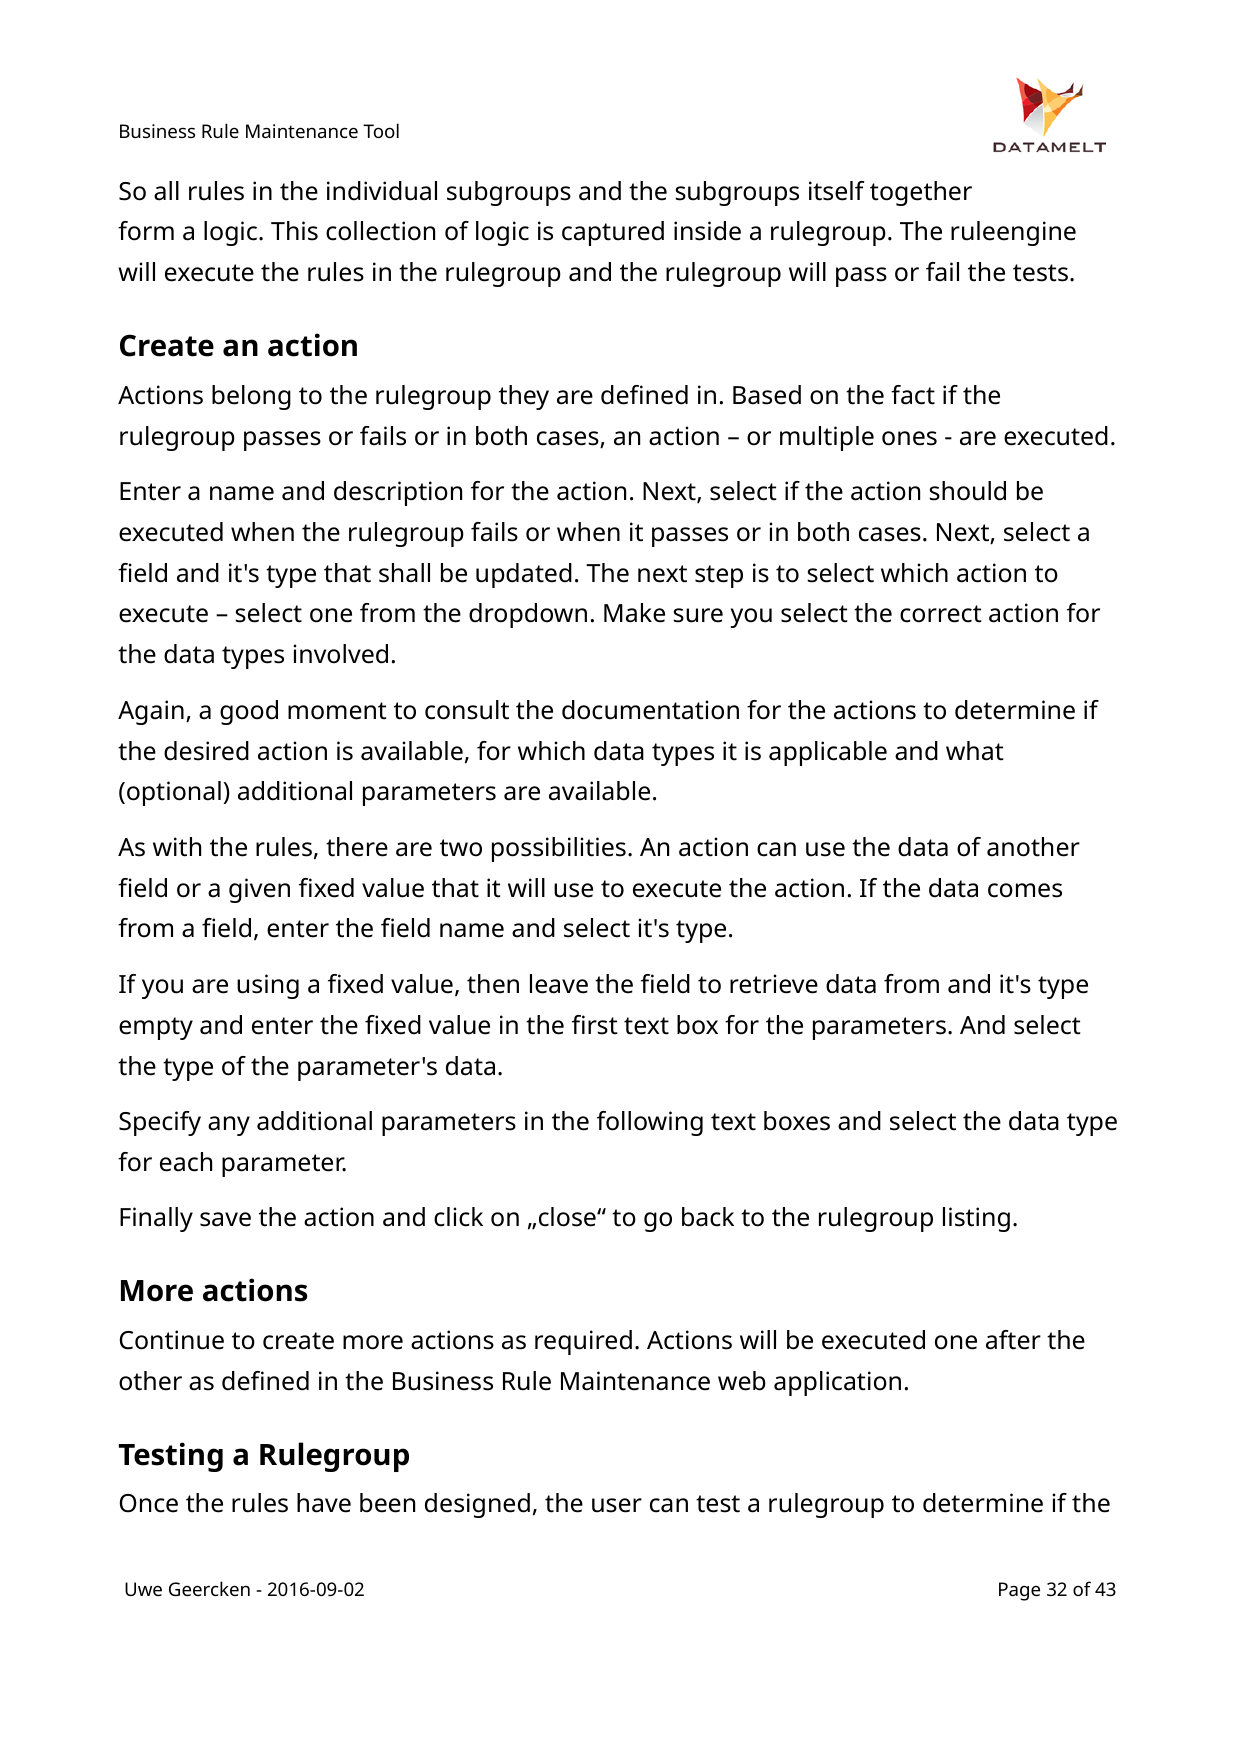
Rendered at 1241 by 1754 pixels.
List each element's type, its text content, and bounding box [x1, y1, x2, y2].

text Specify any additional parameters in the following text boxes and select the data type for each parameter. [118, 1104, 1122, 1178]
text Once the rules have been designed, the user can test a rulegroup to determine if the [118, 1486, 1122, 1520]
subtitle Testing a Rulegroup [118, 1433, 1122, 1473]
text Continue to create more actions as required. Actions will be executed one after the other as defined in the Business Rule Maintenance web application. [118, 1322, 1122, 1397]
text As with the rules, there are two possibilities. An action can use the data of another field or a given fixed value that it will use to execute the action. If the data comes from a field, enter the field name and select it's type. [118, 829, 1122, 945]
text So all rules in the individual subgroups and the subgroups itself together form a logic. This collection of logic is captured inside a rulegroup. The ruleengine will execute the rules in the rulegroup and the rulegroup will pass or fail the tests. [118, 173, 1122, 289]
text Enter a name and description for the action. Next, select if the action should be executed when the rulegroup fails or when it passes or in both cases. Next, select a field and it's type that shall be updated. The next step is to select which action to execute – select one from the dropdown. Make sure you select the correct action for the data types involved. [118, 474, 1122, 671]
text Again, a good moment to consult the documentation for the actions to determine if the desired action is available, for which data types it is applicable and what (optional) additional parameters are available. [118, 692, 1122, 808]
text Actions belong to the rulegroup they are defined in. Based on the fact if the rulegroup passes or fails or in both cases, an action – or multiple ones - are executed. [118, 377, 1122, 452]
subtitle Create an action [118, 325, 1122, 365]
text If you are using a fixed value, then leave the field to retrieve data from and it's type empty and enter the fixed value in the first text box for the parameters. And select the type of the parameter's data. [118, 967, 1122, 1082]
text Finally save the action and click on „close“ to go back to the rulegroup listing. [118, 1200, 1122, 1234]
subtitle More actions [118, 1270, 1122, 1310]
picture [992, 69, 1107, 160]
